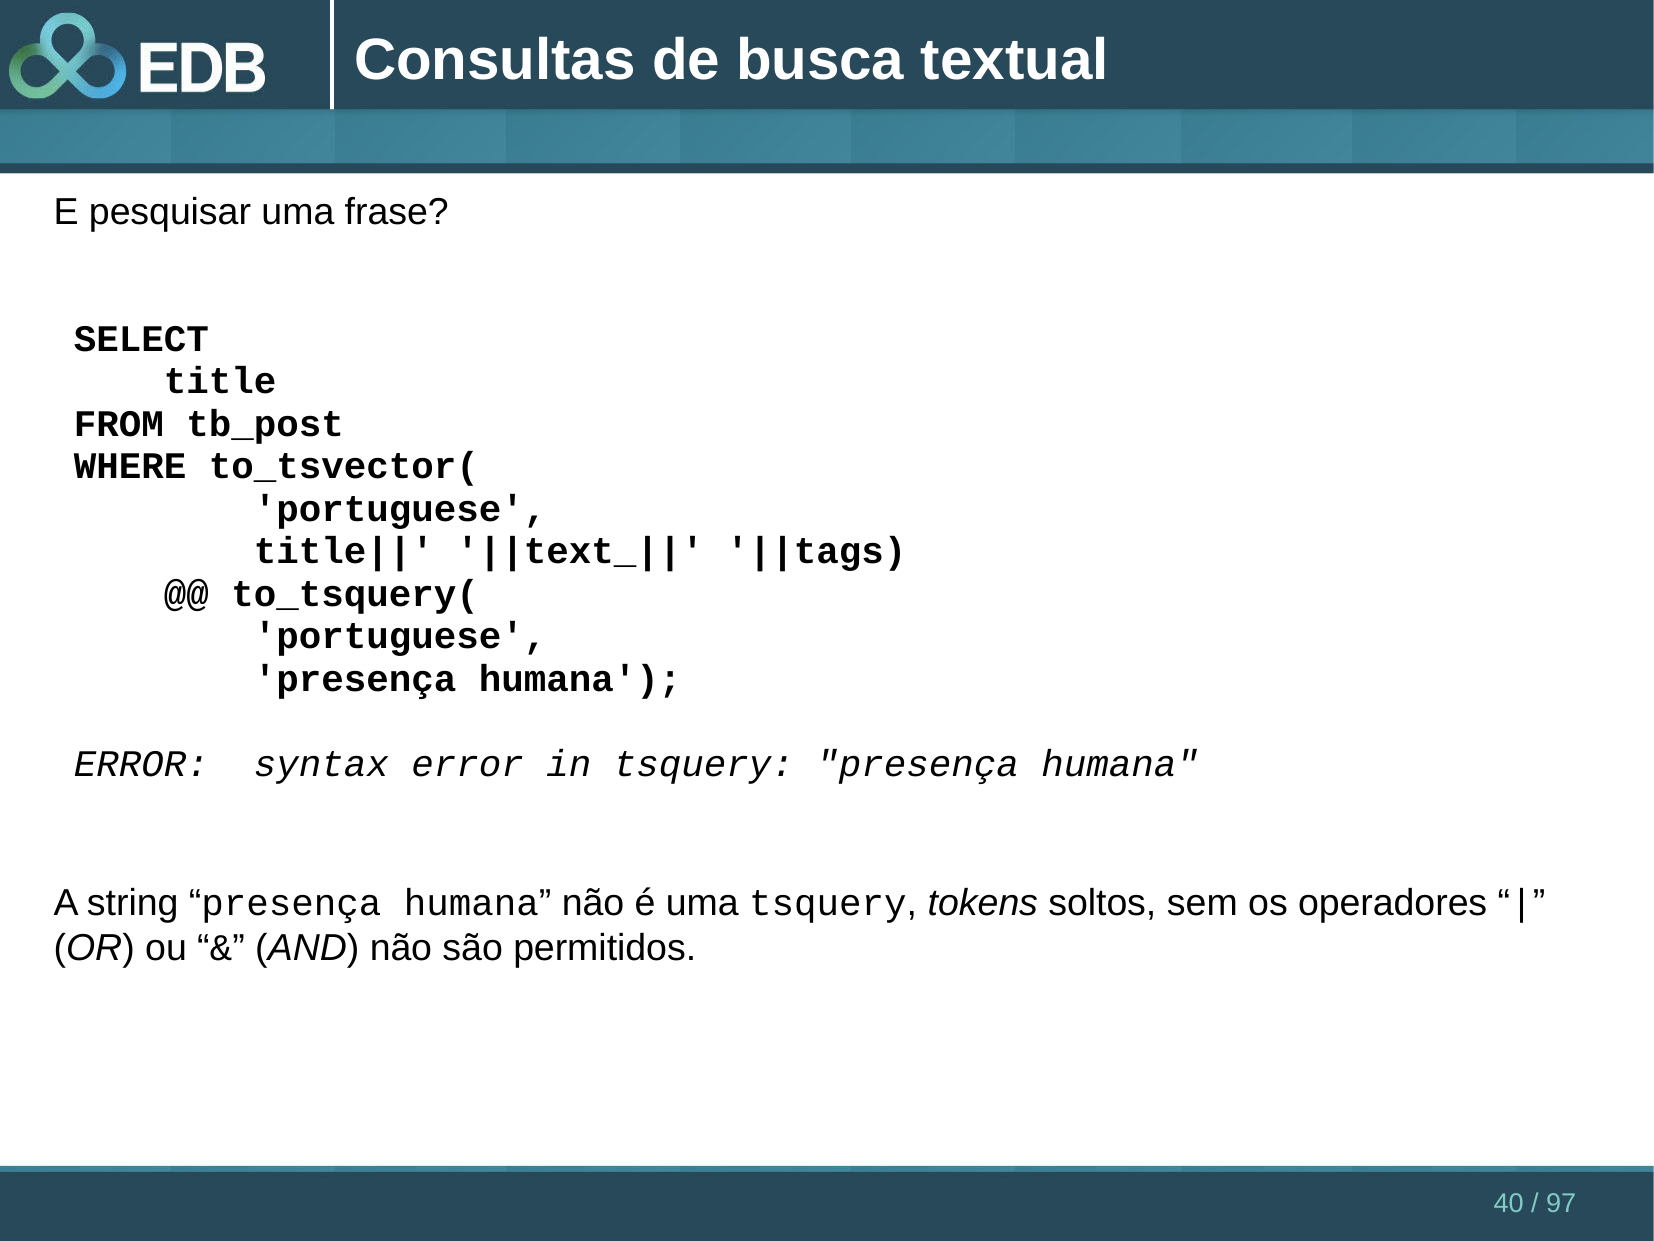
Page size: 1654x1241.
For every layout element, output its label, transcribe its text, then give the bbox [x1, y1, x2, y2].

text_box E pesquisar uma frase? [38, 183, 1211, 240]
picture [0, 0, 1654, 1241]
text_box A string “presença humana” não é uma tsquery, tokens soltos, sem os operadores “|” (OR) ou “&” (AND) não são permitidos. [38, 874, 1595, 1016]
text_box SELECT title FROM tb_post WHERE to_tsvector( 'portuguese', title||' '||text_||' '||tags) @@ to_tsquery( 'portuguese', 'presença humana'); ERROR: syntax error in tsquery: "presença humana" [59, 312, 1418, 795]
title Consultas de busca textual [354, 0, 1625, 125]
